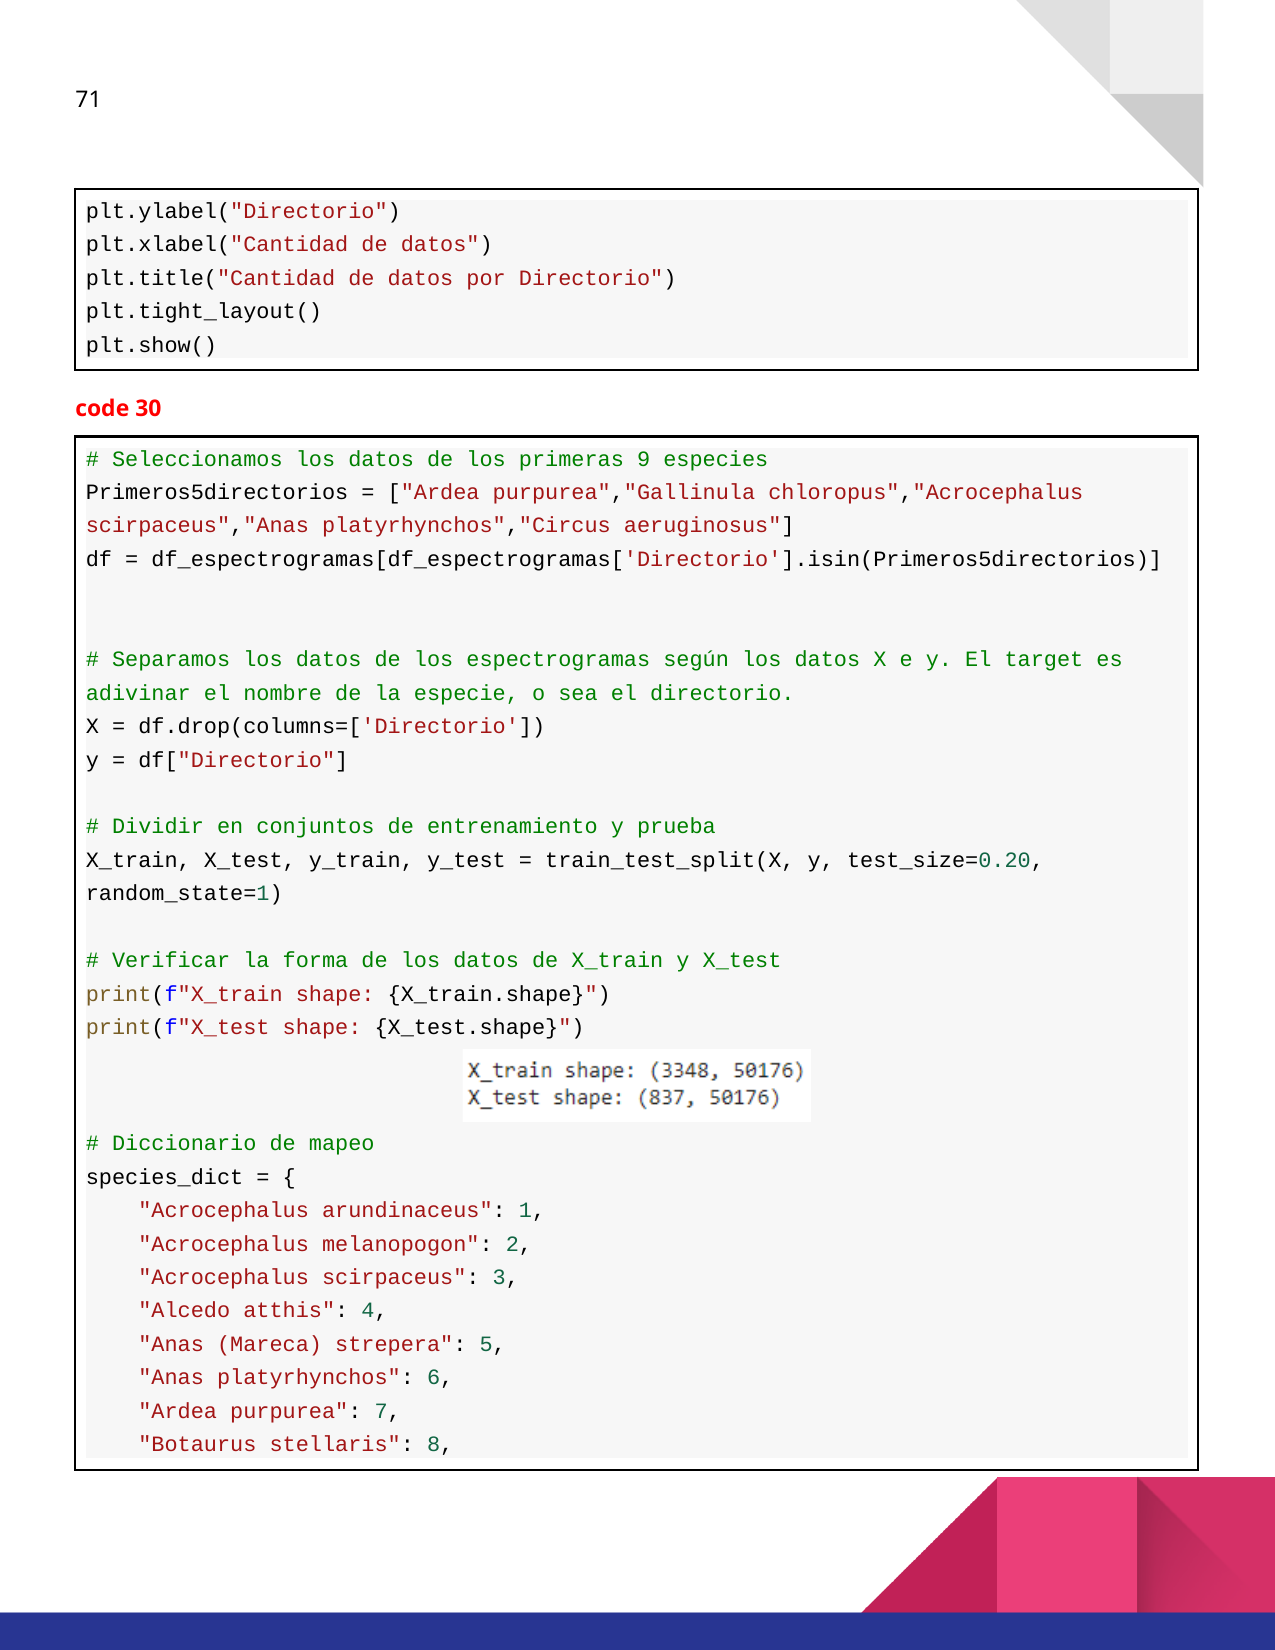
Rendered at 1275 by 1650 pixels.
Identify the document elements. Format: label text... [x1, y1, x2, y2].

text code 30 [75, 392, 1198, 423]
picture [462, 1049, 811, 1122]
picture [1015, 0, 1204, 188]
table_header plt.ylabel("Directorio") plt.xlabel("Cantidad de datos") plt.title("Cantidad de datos por Directorio") plt.tight_layout() plt.show() [76, 190, 1197, 369]
picture [0, 1475, 1275, 1650]
table_header # Seleccionamos los datos de los primeras 9 especies Primeros5directorios = ["Ardea purpurea","Gallinula chloropus","Acrocephalus scirpaceus","Anas platyrhynchos","Circus aeruginosus"] df = df_espectrogramas[df_espectrogramas['Directorio'].isin(Primeros5directorios)] # Separamos los datos de los espectrogramas según los datos X e y. El target es adivinar el nombre de la especie, o sea el directorio. X = df.drop(columns=['Directorio']) y = df["Directorio"] # Dividir en conjuntos de entrenamiento y prueba X_train, X_test, y_train, y_test = train_test_split(X, y, test_size=0.20, random_state=1) # Verificar la forma de los datos de X_train y X_test print(f"X_train shape: {X_train.shape}") print(f"X_test shape: {X_test.shape}") # Diccionario de mapeo species_dict = { "Acrocephalus arundinaceus": 1, "Acrocephalus melanopogon": 2, "Acrocephalus scirpaceus": 3, "Alcedo atthis": 4, "Anas (Mareca) strepera": 5, "Anas platyrhynchos": 6, "Ardea purpurea": 7, "Botaurus stellaris": 8, [76, 438, 1197, 1469]
